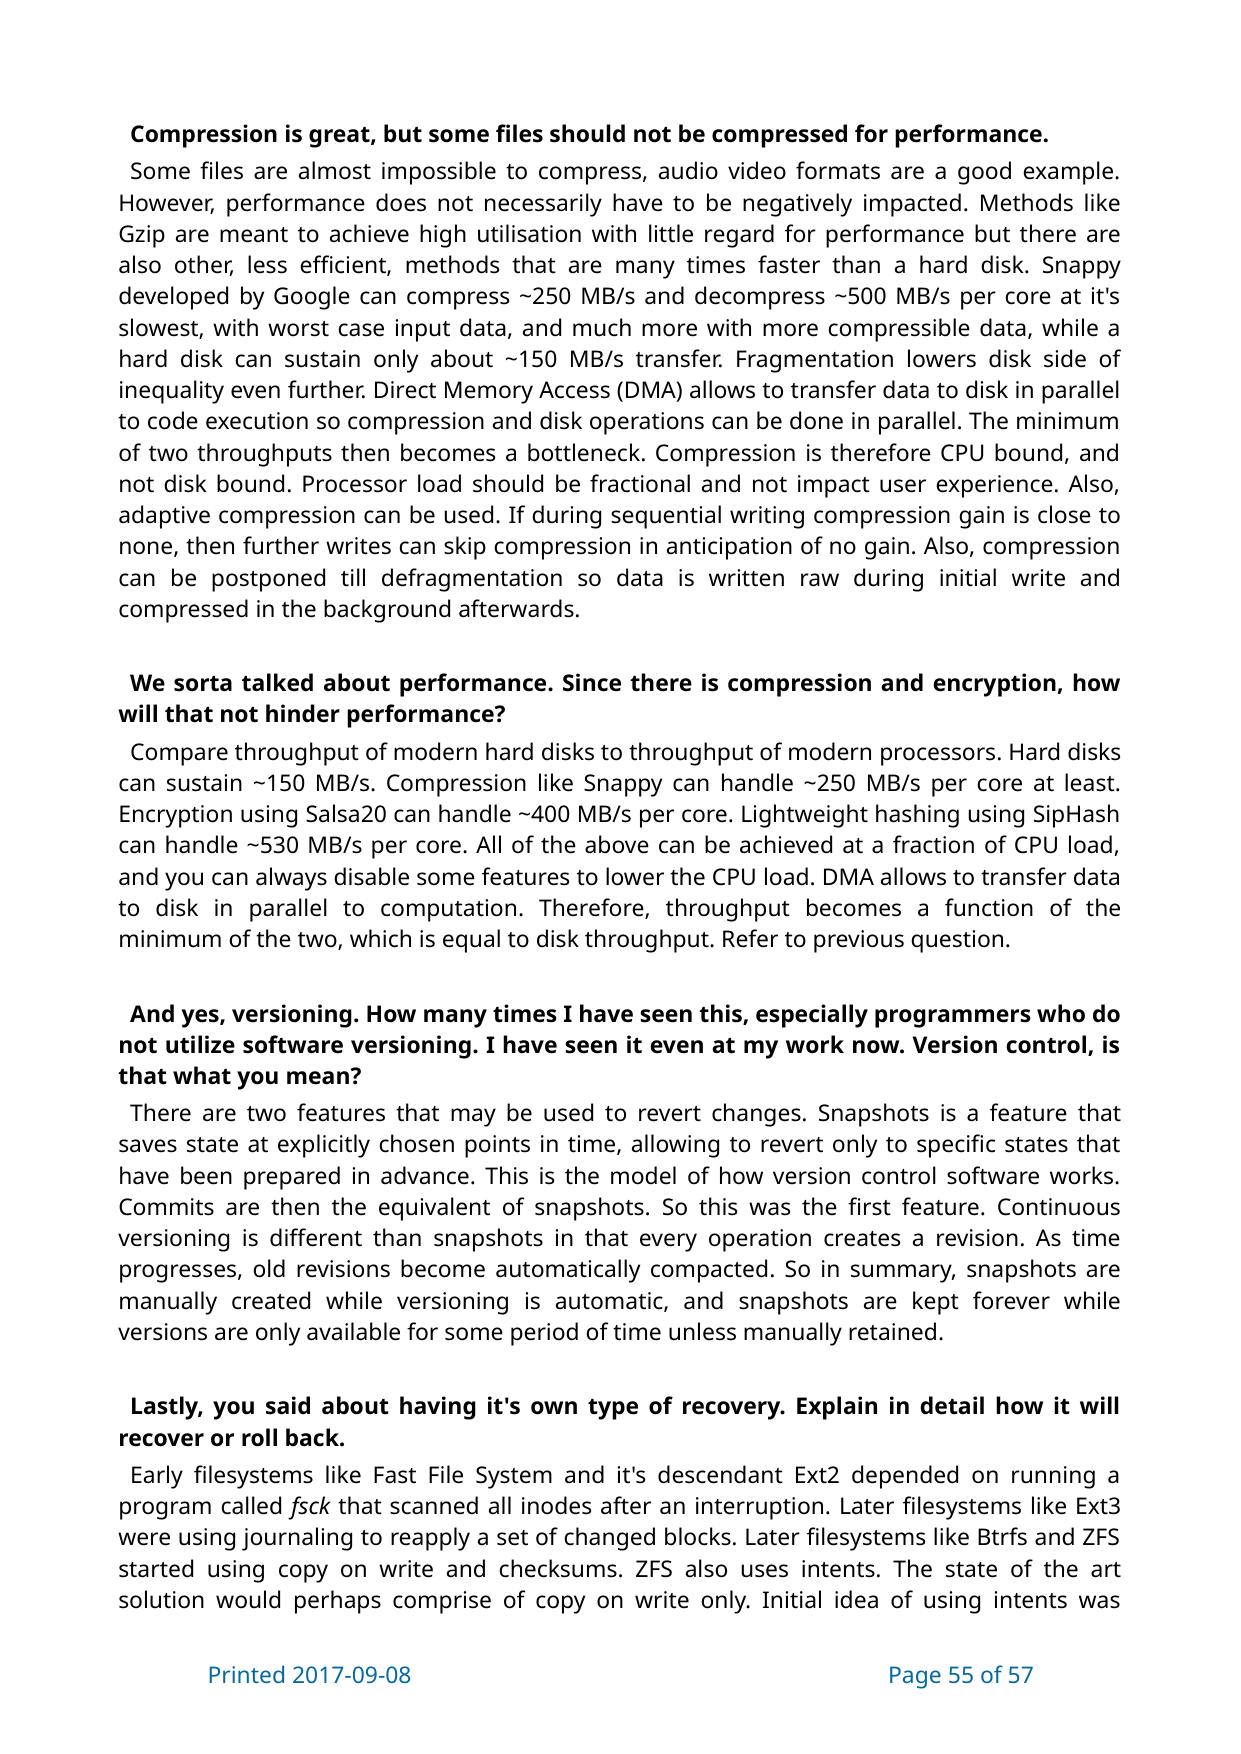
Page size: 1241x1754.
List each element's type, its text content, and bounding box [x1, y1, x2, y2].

text Lastly, you said about having it's own type of recovery. Explain in detail how it will recover or roll back. [118, 1390, 1122, 1453]
text Some files are almost impossible to compress, audio video formats are a good example. However, performance does not necessarily have to be negatively impacted. Methods like Gzip are meant to achieve high utilisation with little regard for performance but there are also other, less efficient, methods that are many times faster than a hard disk. Snappy developed by Google can compress ~250 MB/s and decompress ~500 MB/s per core at it's slowest, with worst case input data, and much more with more compressible data, while a hard disk can sustain only about ~150 MB/s transfer. Fragmentation lowers disk side of inequality even further. Direct Memory Access (DMA) allows to transfer data to disk in parallel to code execution so compression and disk operations can be done in parallel. The minimum of two throughputs then becomes a bottleneck. Compression is therefore CPU bound, and not disk bound. Processor load should be fractional and not impact user experience. Also, adaptive compression can be used. If during sequential writing compression gain is close to none, then further writes can skip compression in anticipation of no gain. Also, compression can be postponed till defragmentation so data is written raw during initial write and compressed in the background afterwards. [118, 155, 1122, 624]
text Early filesystems like Fast File System and it's descendant Ext2 depended on running a program called fsck that scanned all inodes after an interruption. Later filesystems like Ext3 were using journaling to reapply a set of changed blocks. Later filesystems like Btrfs and ZFS started using copy on write and checksums. ZFS also uses intents. The state of the art solution would perhaps comprise of copy on write only. Initial idea of using intents was [118, 1459, 1122, 1615]
text Compression is great, but some files should not be compressed for performance. [118, 118, 1122, 149]
text We sorta talked about performance. Since there is compression and encryption, how will that not hinder performance? [118, 667, 1122, 730]
text Compare throughput of modern hard disks to throughput of modern processors. Hard disks can sustain ~150 MB/s. Compression like Snappy can handle ~250 MB/s per core at least. Encryption using Salsa20 can handle ~400 MB/s per core. Lightweight hashing using SipHash can handle ~530 MB/s per core. All of the above can be achieved at a fraction of CPU load, and you can always disable some features to lower the CPU load. DMA allows to transfer data to disk in parallel to computation. Therefore, throughput becomes a function of the minimum of the two, which is equal to disk throughput. Refer to previous question. [118, 736, 1122, 954]
text There are two features that may be used to revert changes. Snapshots is a feature that saves state at explicitly chosen points in time, allowing to revert only to specific states that have been prepared in advance. This is the model of how version control software works. Commits are then the equivalent of snapshots. So this was the first feature. Continuous versioning is different than snapshots in that every operation creates a revision. As time progresses, old revisions become automatically compacted. So in summary, snapshots are manually created while versioning is automatic, and snapshots are kept forever while versions are only available for some period of time unless manually retained. [118, 1097, 1122, 1347]
text And yes, versioning. How many times I have seen this, especially programmers who do not utilize software versioning. I have seen it even at my work now. Version control, is that what you mean? [118, 997, 1122, 1091]
